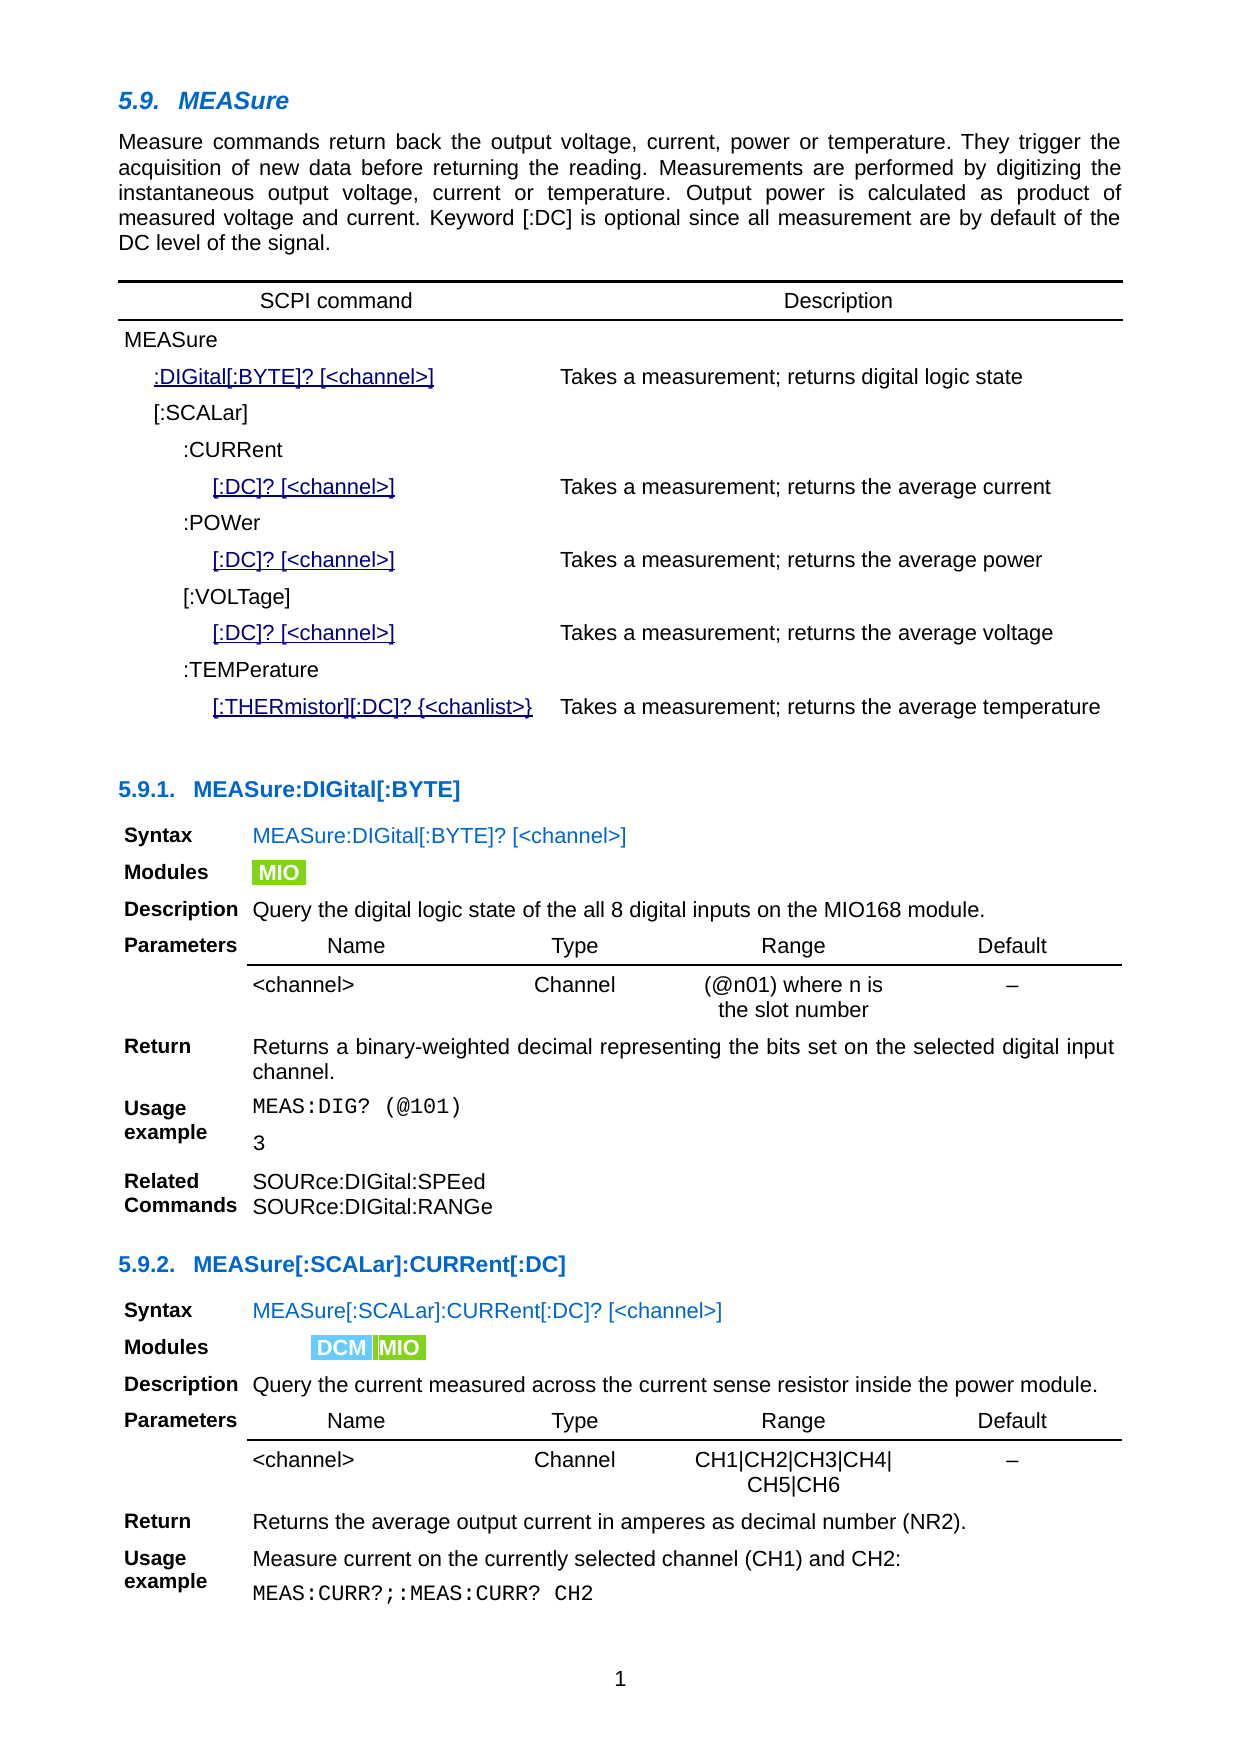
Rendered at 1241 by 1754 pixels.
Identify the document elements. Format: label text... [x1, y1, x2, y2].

text Measure commands return back the output voltage, current, power or temperature. They trigger the acquisition of new data before returning the reading. Measurements are performed by digitizing the instantaneous output voltage, current or temperature. Output power is calculated as product of measured voltage and current. Keyword [:DC] is optional since all measurement are by default of the DC level of the signal. [118, 129, 1122, 255]
table_cell Parameters [118, 928, 247, 1028]
table_cell Takes a measurement; returns the average current [554, 468, 1122, 504]
table_header Syntax [118, 1293, 247, 1329]
subtitle MEASure[:SCALar]:CURRent[:DC] [118, 1251, 1122, 1278]
table_header Description [554, 283, 1122, 319]
table_cell Usage example [118, 1090, 247, 1163]
table_cell – [903, 966, 1122, 1028]
table_header SCPI command [118, 283, 554, 319]
table_cell Return [118, 1503, 247, 1540]
table_cell Description [118, 891, 247, 927]
table_cell [554, 651, 1122, 688]
table_cell :DIGital[:BYTE]? [<channel>] [118, 358, 554, 394]
table_cell SOURce:DIGital:SPEed SOURce:DIGital:RANGe [247, 1163, 1122, 1225]
table_cell Name [247, 928, 465, 964]
table_cell [554, 395, 1122, 431]
table_cell Type [465, 928, 684, 964]
table_cell [:VOLTage] [118, 578, 554, 614]
table_cell [:DC]? [<channel>] [118, 541, 554, 578]
table_cell [:DC]? [<channel>] [118, 468, 554, 504]
table_cell [:THERmistor][:DC]? {<chanlist>} [118, 688, 554, 724]
table_cell Query the digital logic state of the all 8 digital inputs on the MIO168 module. [247, 891, 1122, 927]
table_cell [:SCALar] [118, 395, 554, 431]
table_cell Type [465, 1403, 684, 1439]
table_cell CH1|CH2|CH3|CH4|CH5|CH6 [684, 1441, 903, 1503]
table_cell – [903, 1441, 1122, 1503]
table_cell Related Commands [118, 1163, 247, 1225]
table_cell Usage example [118, 1540, 247, 1613]
table_cell MEAS:DIG? (@101) 3 [247, 1090, 1122, 1163]
table_header MEASure:DIGital[:BYTE]? [<channel>] [247, 818, 1122, 854]
table_cell [554, 578, 1122, 614]
table_cell Takes a measurement; returns digital logic state [554, 358, 1122, 394]
table_cell Parameters [118, 1403, 247, 1503]
table_cell (@n01) where n is the slot number [684, 966, 903, 1028]
table_cell :CURRent [118, 431, 554, 468]
table_cell Default [903, 928, 1122, 964]
subtitle MEASure [118, 86, 1122, 114]
table_cell [554, 505, 1122, 541]
table_header Syntax [118, 818, 247, 854]
table_cell Name [247, 1403, 465, 1439]
table_cell <channel> [247, 1441, 465, 1503]
table_cell Returns the average output current in amperes as decimal number (NR2). [247, 1503, 1122, 1540]
table_cell <channel> [247, 966, 465, 1028]
table_cell [554, 431, 1122, 468]
table_cell Range [684, 928, 903, 964]
table_cell Measure current on the currently selected channel (CH1) and CH2: MEAS:CURR?;:MEAS:CURR? CH2 [247, 1540, 1122, 1613]
table_cell Default [903, 1403, 1122, 1439]
table_cell [554, 321, 1122, 358]
table_cell :TEMPerature [118, 651, 554, 688]
subtitle MEASure:DIGital[:BYTE] [118, 776, 1122, 803]
table_cell Takes a measurement; returns the average power [554, 541, 1122, 578]
table_cell Modules [118, 854, 247, 891]
table_cell Modules [118, 1329, 247, 1366]
table_cell Channel [465, 1441, 684, 1503]
table_cell Takes a measurement; returns the average voltage [554, 615, 1122, 651]
table_cell MEASure [118, 321, 554, 358]
table_cell Description [118, 1366, 247, 1402]
table_cell DCP DCM MIO [247, 1329, 1122, 1366]
table_cell Return [118, 1028, 247, 1090]
table_cell [:DC]? [<channel>] [118, 615, 554, 651]
table_cell Channel [465, 966, 684, 1028]
table_cell Range [684, 1403, 903, 1439]
table_cell :POWer [118, 505, 554, 541]
table_cell Returns a binary-weighted decimal representing the bits set on the selected digital input channel. [247, 1028, 1122, 1090]
table_cell MIO [247, 854, 1122, 891]
table_header MEASure[:SCALar]:CURRent[:DC]? [<channel>] [247, 1293, 1122, 1329]
table_cell Query the current measured across the current sense resistor inside the power module. [247, 1366, 1122, 1402]
table_cell Takes a measurement; returns the average temperature [554, 688, 1122, 724]
